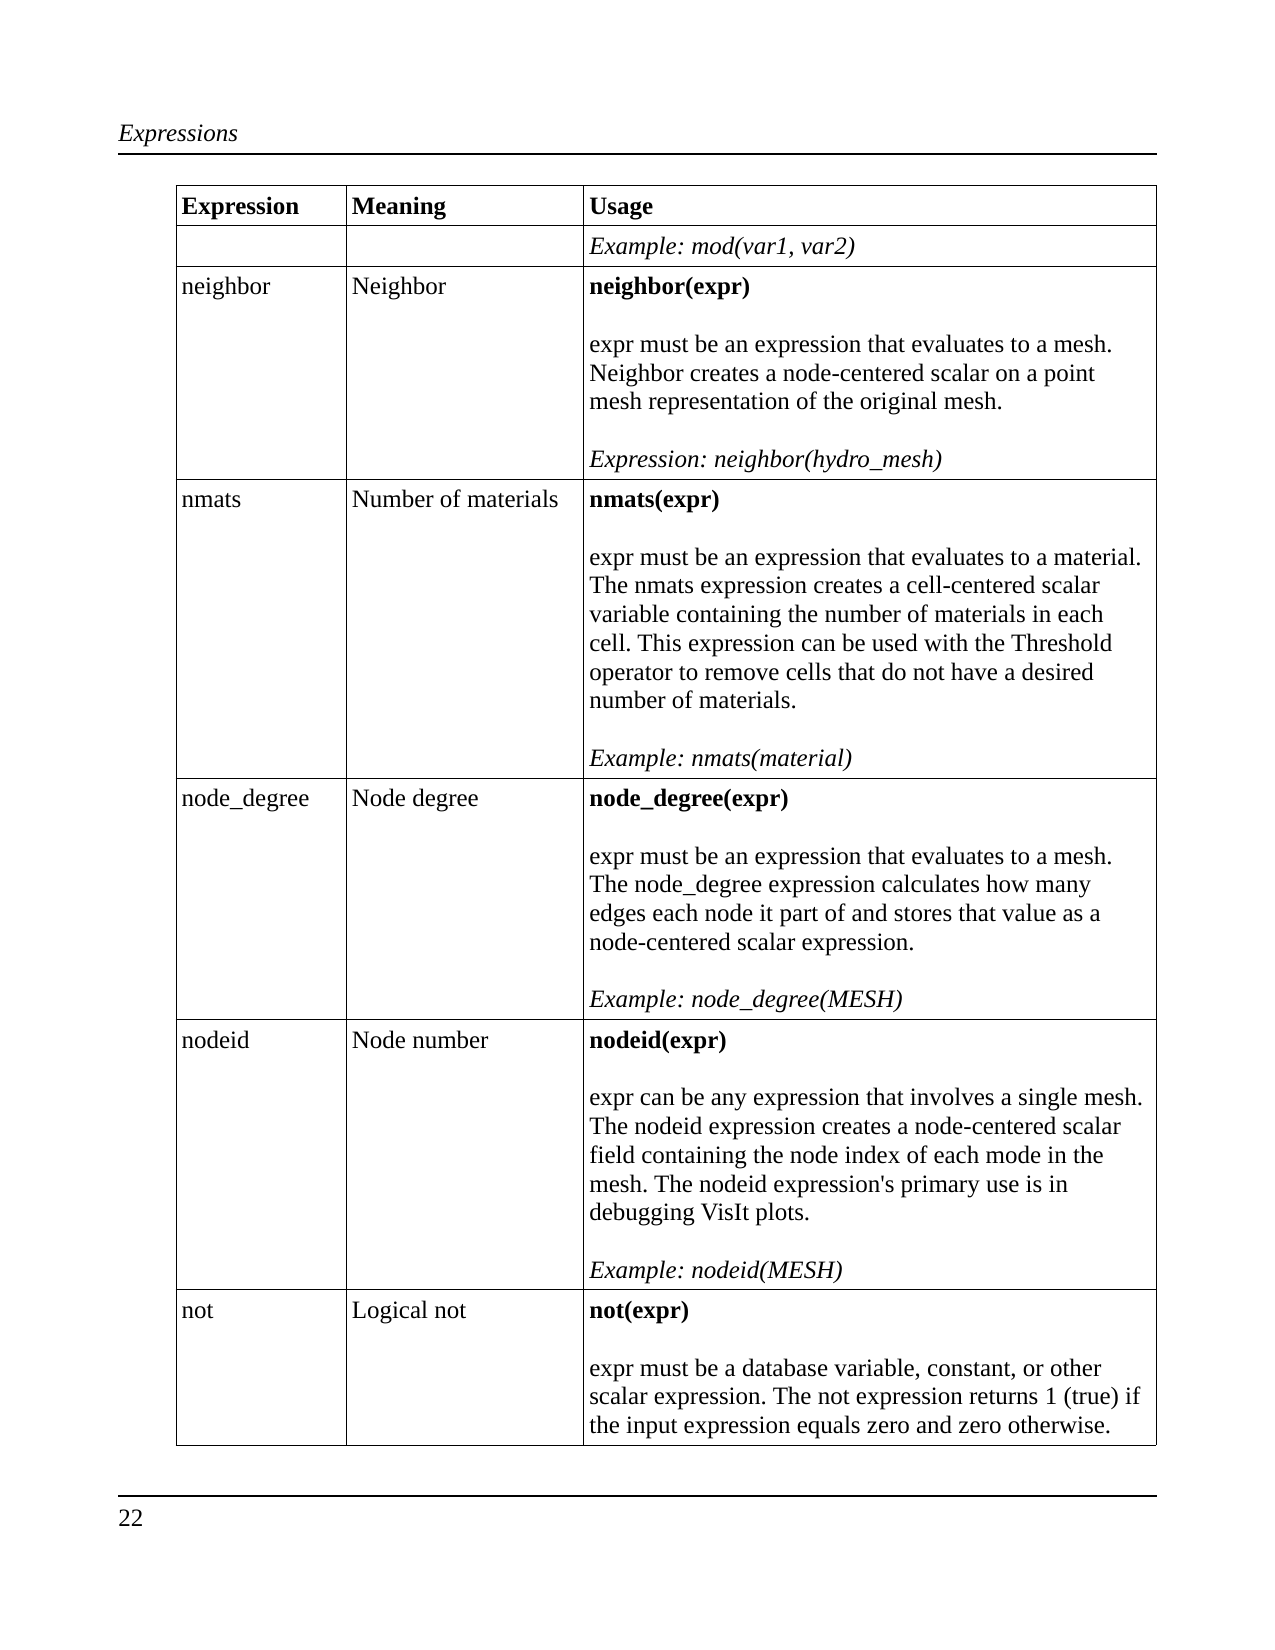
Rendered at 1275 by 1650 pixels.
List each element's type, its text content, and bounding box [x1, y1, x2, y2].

table_cell node_degree(expr) expr must be an expression that evaluates to a mesh. The node_degree expression calculates how many edges each node it part of and stores that value as a node-centered scalar expression. Example: node_degree(MESH) [584, 779, 1156, 1019]
table_cell node_degree [177, 779, 346, 1019]
table_cell Number of materials [347, 480, 583, 777]
table_cell Example: mod(var1, var2) [584, 226, 1156, 266]
table_cell Neighbor [347, 267, 583, 478]
table_cell Logical not [347, 1290, 583, 1445]
table_cell not(expr) expr must be a database variable, constant, or other scalar expression. The not expression returns 1 (true) if the input expression equals zero and zero otherwise. [584, 1290, 1156, 1445]
table_cell neighbor [177, 267, 346, 478]
table_cell nodeid(expr) expr can be any expression that involves a single mesh. The nodeid expression creates a node-centered scalar field containing the node index of each mode in the mesh. The nodeid expression's primary use is in debugging VisIt plots. Example: nodeid(MESH) [584, 1020, 1156, 1289]
table_cell [177, 226, 346, 266]
table_cell nodeid [177, 1020, 346, 1289]
table_header Meaning [347, 186, 583, 225]
table_cell neighbor(expr) expr must be an expression that evaluates to a mesh. Neighbor creates a node-centered scalar on a point mesh representation of the original mesh. Expression: neighbor(hydro_mesh) [584, 267, 1156, 478]
table_header Expression [177, 186, 346, 225]
table_cell [347, 226, 583, 266]
table_cell nmats [177, 480, 346, 777]
table_header Usage [584, 186, 1156, 225]
table_cell Node number [347, 1020, 583, 1289]
table_cell not [177, 1290, 346, 1445]
table_cell Node degree [347, 779, 583, 1019]
table_cell nmats(expr) expr must be an expression that evaluates to a material. The nmats expression creates a cell-centered scalar variable containing the number of materials in each cell. This expression can be used with the Threshold operator to remove cells that do not have a desired number of materials. Example: nmats(material) [584, 480, 1156, 777]
